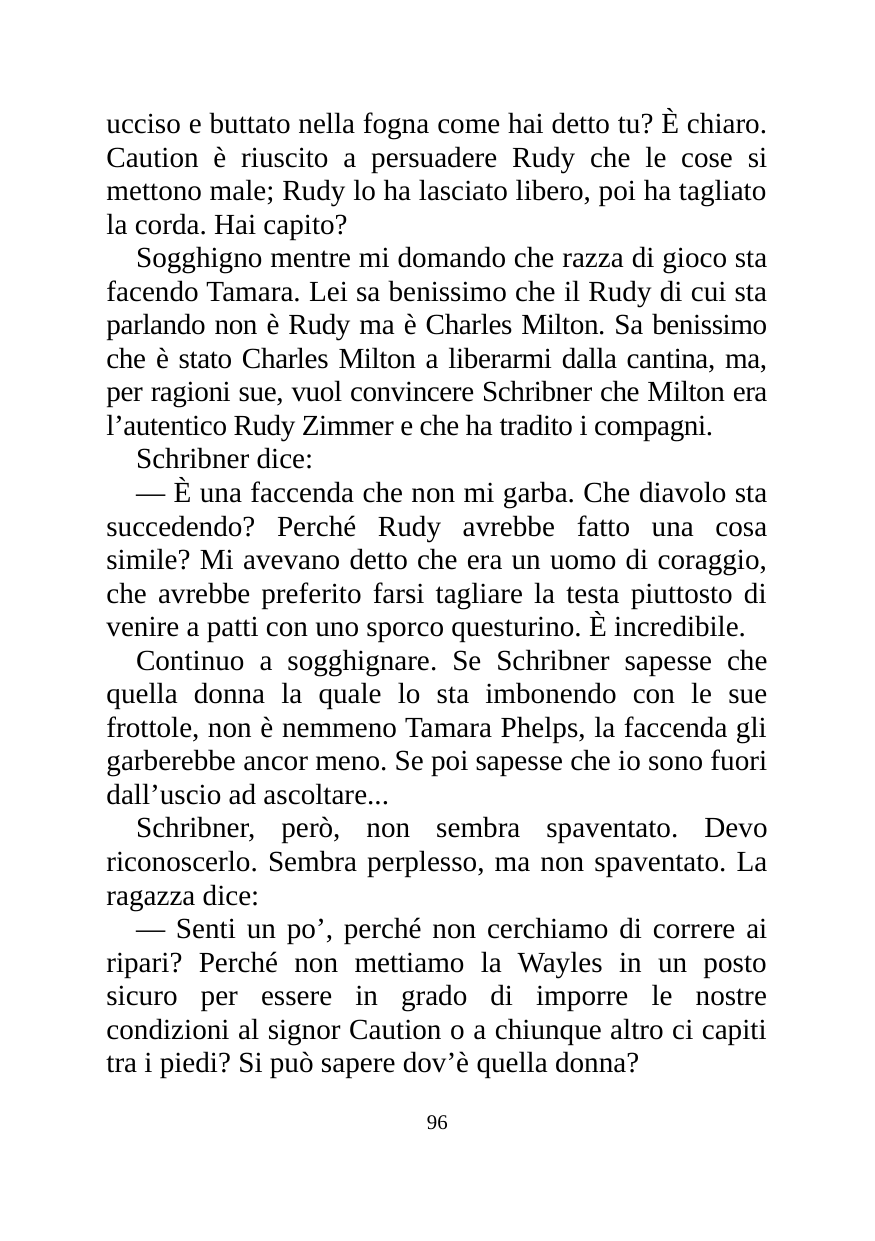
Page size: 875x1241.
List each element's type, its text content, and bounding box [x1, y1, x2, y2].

text — Senti un po’, perché non cerchiamo di correre ai ripari? Perché non mettiamo la Wayles in un posto sicuro per essere in grado di imporre le nostre condizioni al signor Caution o a chiunque altro ci capiti tra i piedi? Si può sapere dov’è quella donna? [106, 911, 768, 1079]
text — È una faccenda che non mi garba. Che diavolo sta succedendo? Perché Rudy avrebbe fatto una cosa simile? Mi avevano detto che era un uomo di coraggio, che avrebbe preferito farsi tagliare la testa piuttosto di venire a patti con uno sporco questurino. È incredibile. [106, 475, 768, 643]
text Schribner dice: [106, 442, 768, 475]
text Continuo a sogghignare. Se Schribner sapesse che quella donna la quale lo sta imbonendo con le sue frottole, non è nemmeno Tamara Phelps, la faccenda gli garberebbe ancor meno. Se poi sapesse che io sono fuori dall’uscio ad ascoltare... [106, 643, 768, 811]
text Sogghigno mentre mi domando che razza di gioco sta facendo Tamara. Lei sa benissimo che il Rudy di cui sta parlando non è Rudy ma è Charles Milton. Sa benissimo che è stato Charles Milton a liberarmi dalla cantina, ma, per ragioni sue, vuol convincere Schribner che Milton era l’autentico Rudy Zimmer e che ha tradito i compagni. [106, 240, 768, 442]
text ucciso e buttato nella fogna come hai detto tu? È chiaro. Caution è riuscito a persuadere Rudy che le cose si mettono male; Rudy lo ha lasciato libero, poi ha tagliato la corda. Hai capito? [106, 106, 768, 240]
text Schribner, però, non sembra spaventato. Devo riconoscerlo. Sembra perplesso, ma non spaventato. La ragazza dice: [106, 811, 768, 911]
